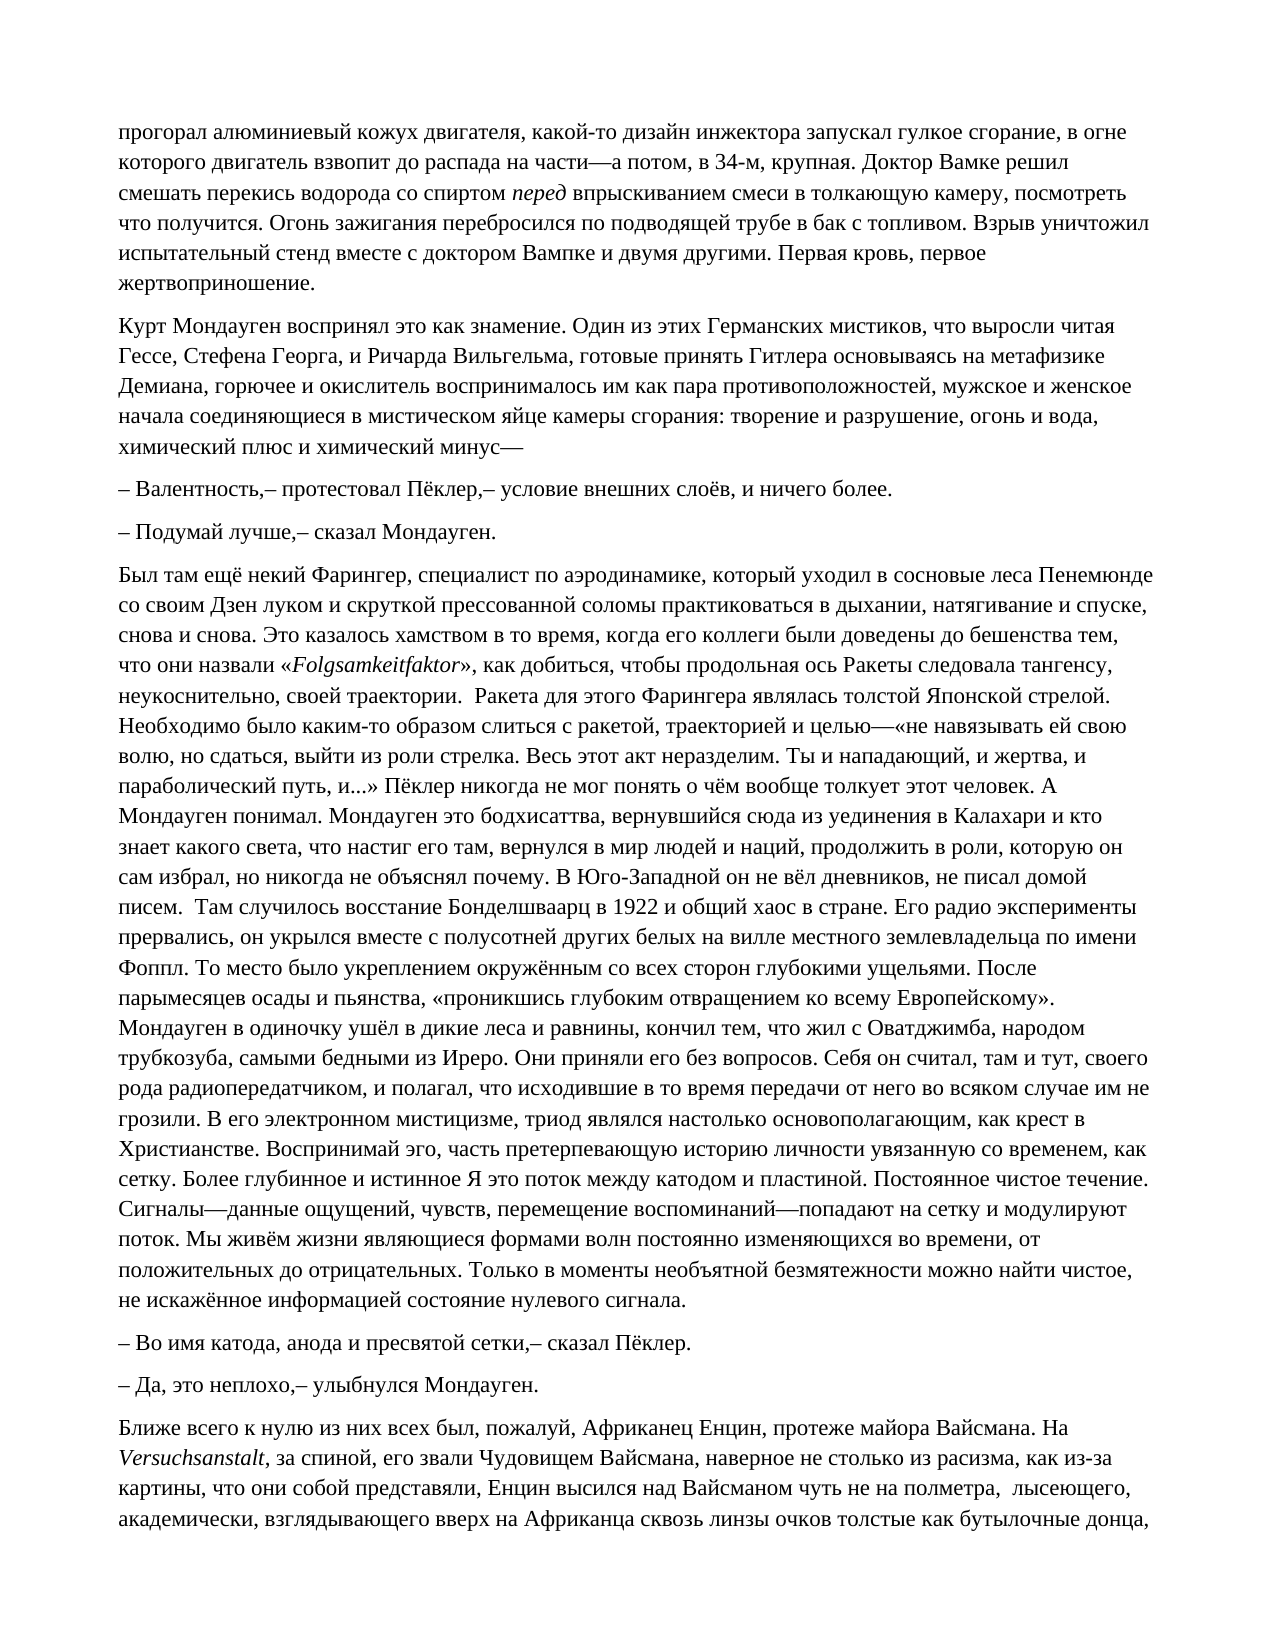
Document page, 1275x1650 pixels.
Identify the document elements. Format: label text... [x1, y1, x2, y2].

text Ближе всего к нулю из них всех был, пожалуй, Африканец Енцин, протеже майора Вайсмана. На Versuchsanstalt, за спиной, его звали Чудовищем Вайсмана, наверное не столько из расизма, как из-за картины, что они собой представяли, Енцин высился над Вайсманом чуть не на полметра, лысеющего, академически, взглядывающего вверх на Африканца сквозь линзы очков толстые как бутылочные донца, [118, 1414, 1157, 1531]
text – Во имя катода, анода и пресвятой сетки,– сказал Пёклер. [118, 1328, 1157, 1355]
text прогорал алюминиевый кожух двигателя, какой-то дизайн инжектора запускал гулкое сгорание, в огне которого двигатель взвопит до распада на части—а потом, в 34-м, крупная. Доктор Вамке решил смешать перекись водорода со спиртом перед впрыскиванием смеси в толкающую камеру, посмотреть что получится. Огонь зажигания перебросился по подводящей трубе в бак с топливом. Взрыв уничтожил испытательный стенд вместе с доктором Вампке и двумя другими. Первая кровь, первое жертвоприношение. [118, 118, 1157, 296]
text – Валентность,– протестовал Пёклер,– условие внешних слоёв, и ничего более. [118, 475, 1157, 502]
text Курт Мондауген воспринял это как знамение. Один из этих Германских мистиков, что выросли читая Гессе, Стефена Георга, и Ричарда Вильгельма, готовые принять Гитлера основываясь на метафизике Демиана, горючее и окислитель воспринималось им как пара противоположностей, мужское и женское начала соединяющиеся в мистическом яйце камеры сгорания: творение и разрушение, огонь и вода, химический плюс и химический минус— [118, 312, 1157, 459]
text – Подумай лучше,– сказал Мондауген. [118, 518, 1157, 544]
text – Да, это неплохо,– улыбнулся Мондауген. [118, 1371, 1157, 1398]
text Был там ещё некий Фарингер, специалист по аэродинамике, который уходил в сосновые леса Пенемюнде со своим Дзен луком и скруткой прессованной соломы практиковаться в дыхании, натягивание и спуске, снова и снова. Это казалось хамством в то время, когда его коллеги были доведены до бешенства тем, что они назвали «Folgsamkeitfaktor», как добиться, чтобы продольная ось Ракеты следовала тангенсу, неукоснительно, своей траектории. Ракета для этого Фарингера являлась толстой Японской стрелой. Необходимо было каким-то образом слиться с ракетой, траекторией и целью—«не навязывать ей свою волю, но сдаться, выйти из роли стрелка. Весь этот акт неразделим. Ты и нападающий, и жертва, и параболический путь, и...» Пёклер никогда не мог понять о чём вообще толкует этот человек. А Мондауген понимал. Мондауген это бодхисаттва, вернувшийся сюда из уединения в Калахари и кто знает какого света, что настиг его там, вернулся в мир людей и наций, продолжить в роли, которую он сам избрал, но никогда не объяснял почему. В Юго-Западной он не вёл дневников, не писал домой писем. Там случилось восстание Бонделшваарц в 1922 и общий хаос в стране. Его радио эксперименты прервались, он укрылся вместе с полусотней других белых на вилле местного землевладельца по имени Фоппл. То место было укреплением окружённым со всех сторон глубокими ущельями. После парымесяцев осады и пьянства, «проникшись глубоким отвращением ко всему Европейскому». Мондауген в одиночку ушёл в дикие леса и равнины, кончил тем, что жил с Оватджимба, народом трубкозуба, самыми бедными из Иреро. Они приняли его без вопросов. Себя он считал, там и тут, своего рода радиопередатчиком, и полагал, что исходившие в то время передачи от него во всяком случае им не грозили. В его электронном мистицизме, триод являлся настолько основополагающим, как крест в Христианстве. Воспринимай эго, часть претерпевающую историю личности увязанную со временем, как сетку. Более глубинное и истинное Я это поток между катодом и пластиной. Постоянное чистое течение. Сигналы—данные ощущений, чувств, перемещение воспоминаний—попадают на сетку и модулируют поток. Мы живём жизни являющиеся формами волн постоянно изменяющихся во времени, от положительных до отрицательных. Только в моменты необъятной безмятежности можно найти чистое, не искажённое информацией состояние нулевого сигнала. [118, 561, 1157, 1312]
